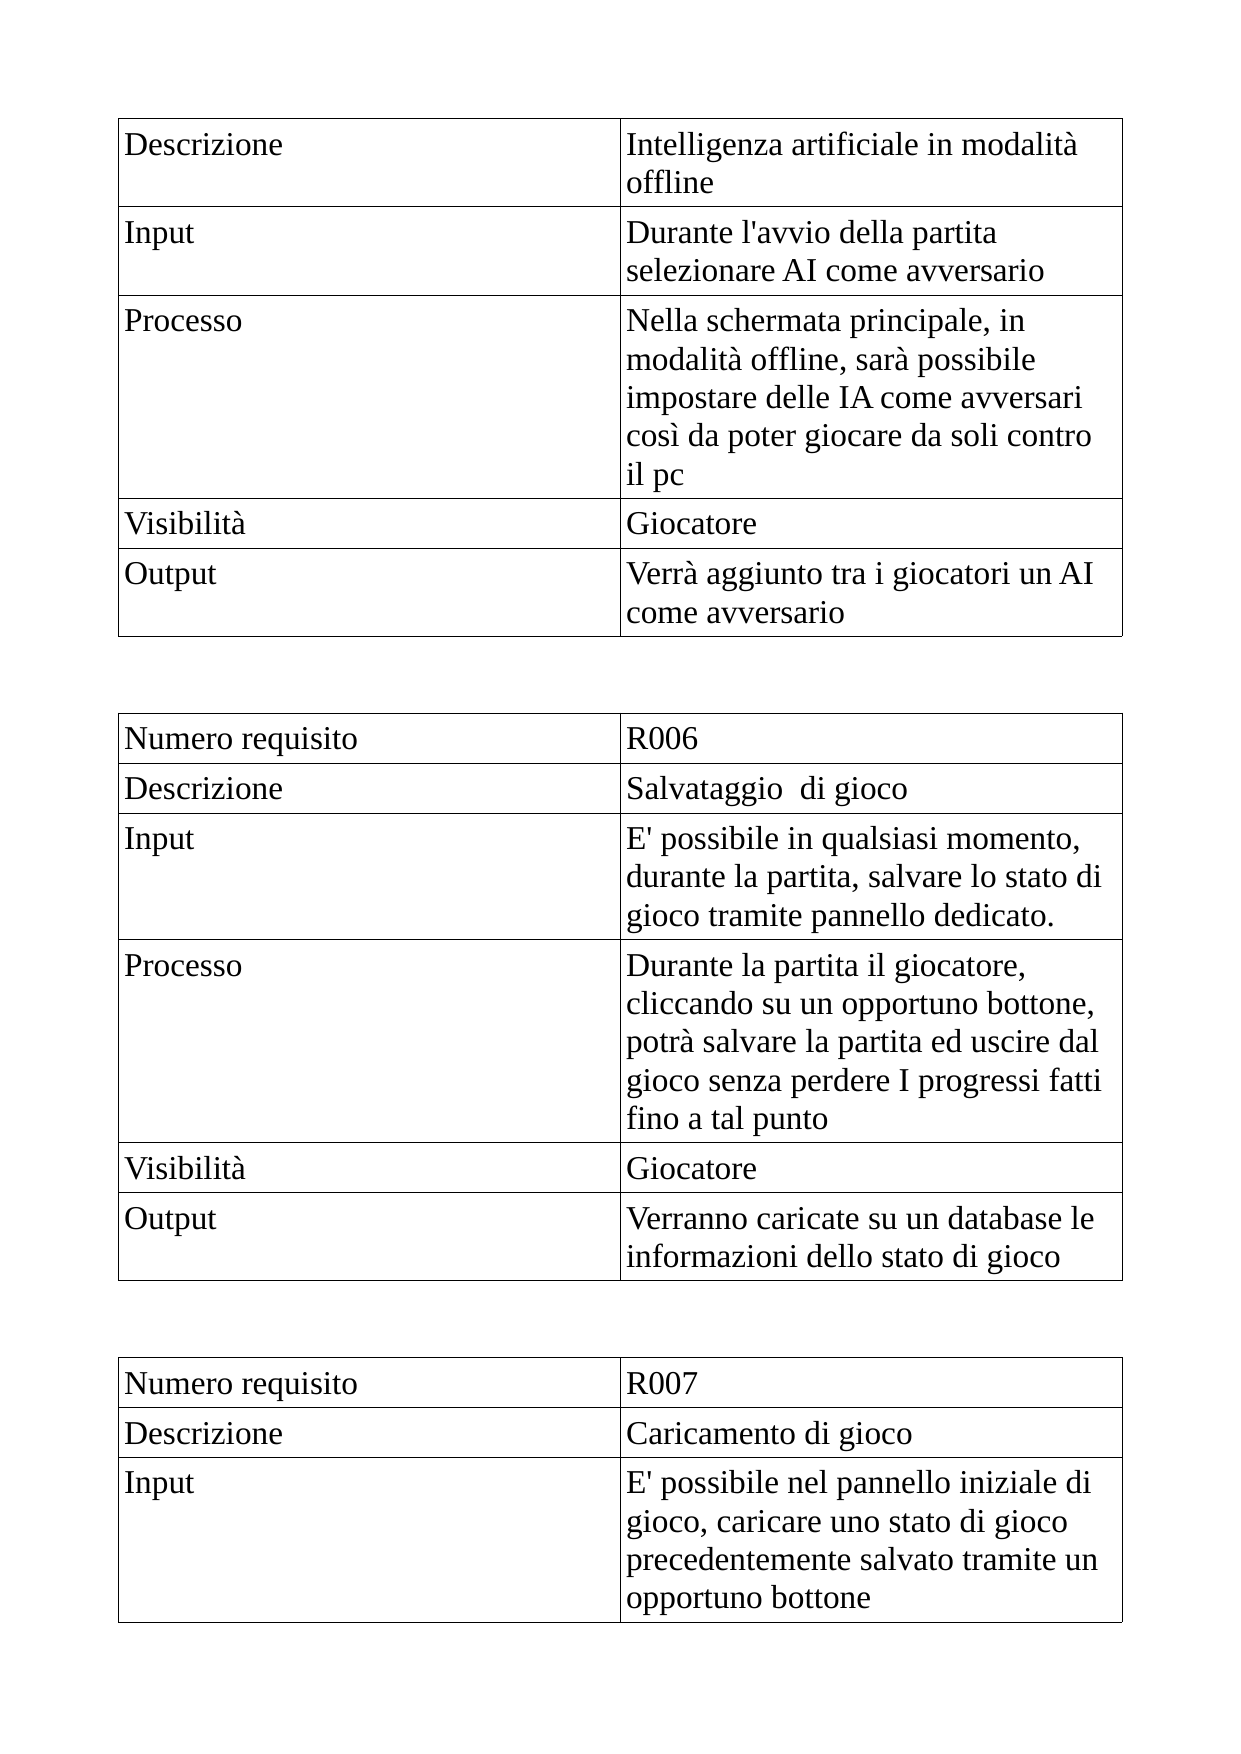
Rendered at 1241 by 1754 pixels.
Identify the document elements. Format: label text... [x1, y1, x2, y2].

table_cell Descrizione [119, 119, 620, 206]
table_cell Durante l'avvio della partita selezionare AI come avversario [621, 207, 1122, 294]
table_cell Input [119, 1458, 620, 1622]
table_cell Visibilità [119, 1143, 620, 1192]
table_cell E' possibile nel pannello iniziale di gioco, caricare uno stato di gioco precedentemente salvato tramite un opportuno bottone [621, 1458, 1122, 1622]
table_cell Giocatore [621, 1143, 1122, 1192]
table_cell Salvataggio di gioco [621, 764, 1122, 812]
table_cell Output [119, 549, 620, 636]
table_header Numero requisito [119, 1358, 620, 1407]
table_cell Verranno caricate su un database le informazioni dello stato di gioco [621, 1193, 1122, 1280]
table_cell Giocatore [621, 499, 1122, 548]
table_cell Input [119, 207, 620, 294]
table_cell Input [119, 814, 620, 939]
table_cell Durante la partita il giocatore, cliccando su un opportuno bottone, potrà salvare la partita ed uscire dal gioco senza perdere I progressi fatti fino a tal punto [621, 940, 1122, 1142]
table_cell Output [119, 1193, 620, 1280]
table_cell Caricamento di gioco [621, 1408, 1122, 1457]
table_cell Nella schermata principale, in modalità offline, sarà possibile impostare delle IA come avversari così da poter giocare da soli contro il pc [621, 296, 1122, 498]
table_cell Visibilità [119, 499, 620, 548]
table_cell Processo [119, 940, 620, 1142]
table_header Numero requisito [119, 714, 620, 763]
table_header R006 [621, 714, 1122, 763]
table_cell Intelligenza artificiale in modalità offline [621, 119, 1122, 206]
table_cell Verrà aggiunto tra i giocatori un AI come avversario [621, 549, 1122, 636]
table_cell Descrizione [119, 764, 620, 812]
table_cell Descrizione [119, 1408, 620, 1457]
table_cell E' possibile in qualsiasi momento, durante la partita, salvare lo stato di gioco tramite pannello dedicato. [621, 814, 1122, 939]
table_cell Processo [119, 296, 620, 498]
table_header R007 [621, 1358, 1122, 1407]
